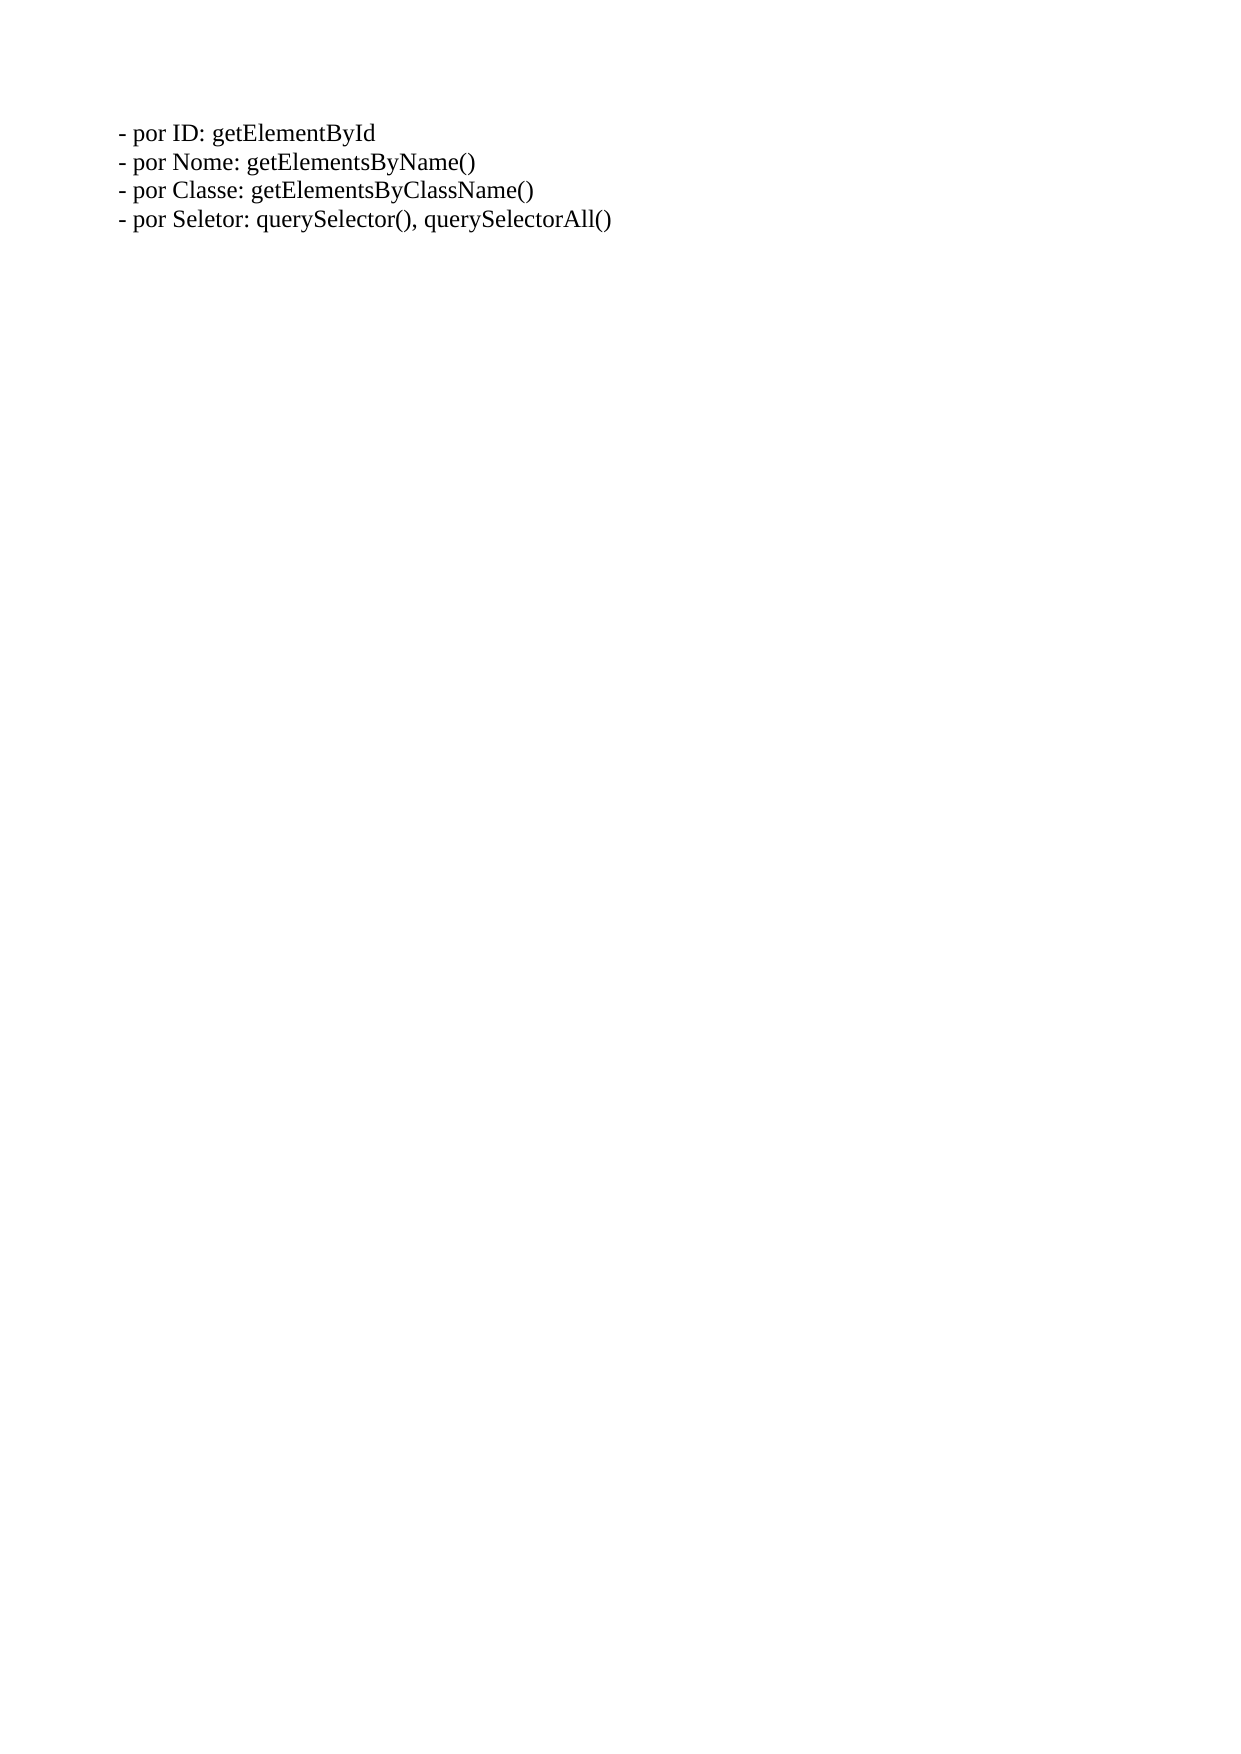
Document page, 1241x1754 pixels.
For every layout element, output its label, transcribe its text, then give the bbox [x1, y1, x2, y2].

text - por Classe: getElementsByClassName() [118, 176, 1122, 204]
text - por Nome: getElementsByName() [118, 147, 1122, 176]
text - por ID: getElementById [118, 118, 1122, 147]
text - por Seletor: querySelector(), querySelectorAll() [118, 204, 1122, 233]
